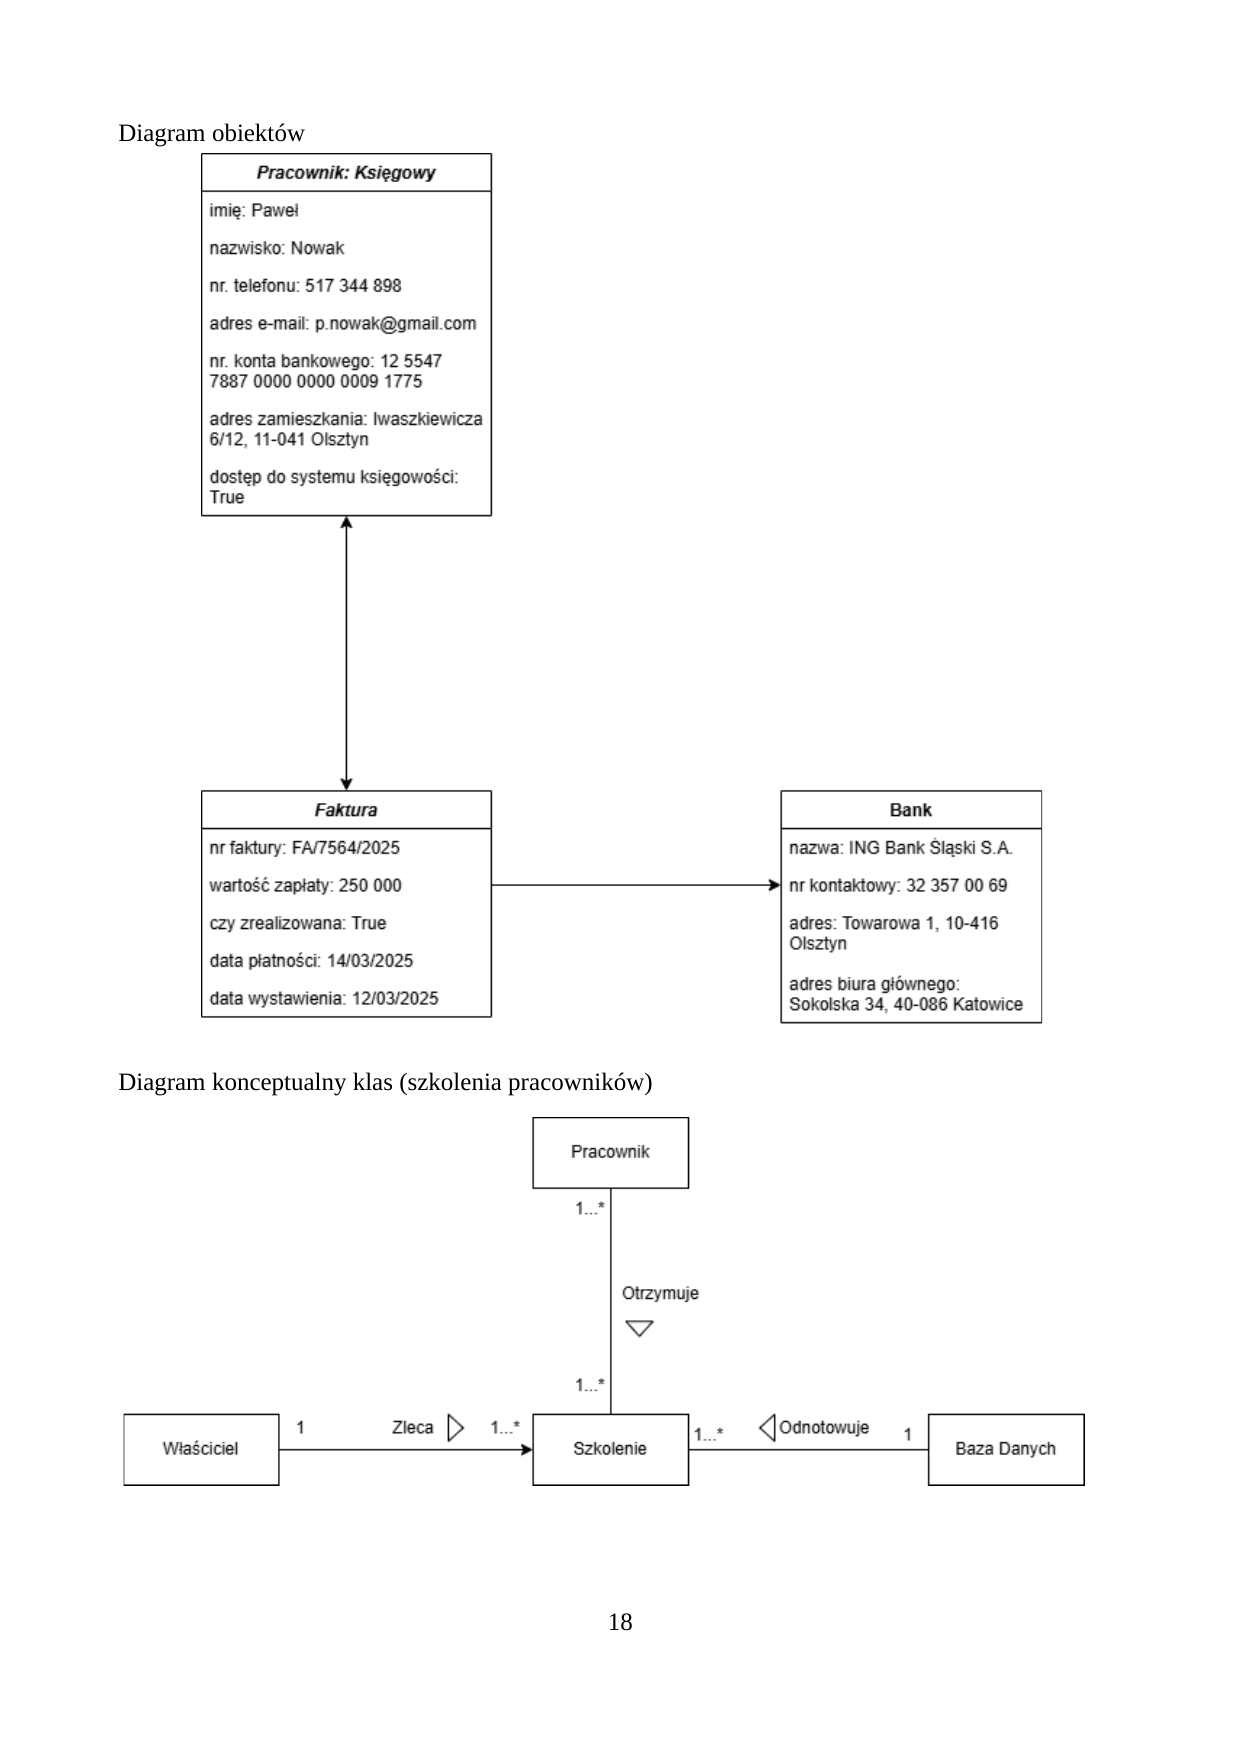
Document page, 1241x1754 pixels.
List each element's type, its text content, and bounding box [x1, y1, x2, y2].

picture [201, 153, 1043, 1028]
text Diagram obiektów [118, 118, 1122, 147]
picture [123, 1117, 1085, 1486]
text Diagram konceptualny klas (szkolenia pracowników) [118, 1067, 1122, 1096]
